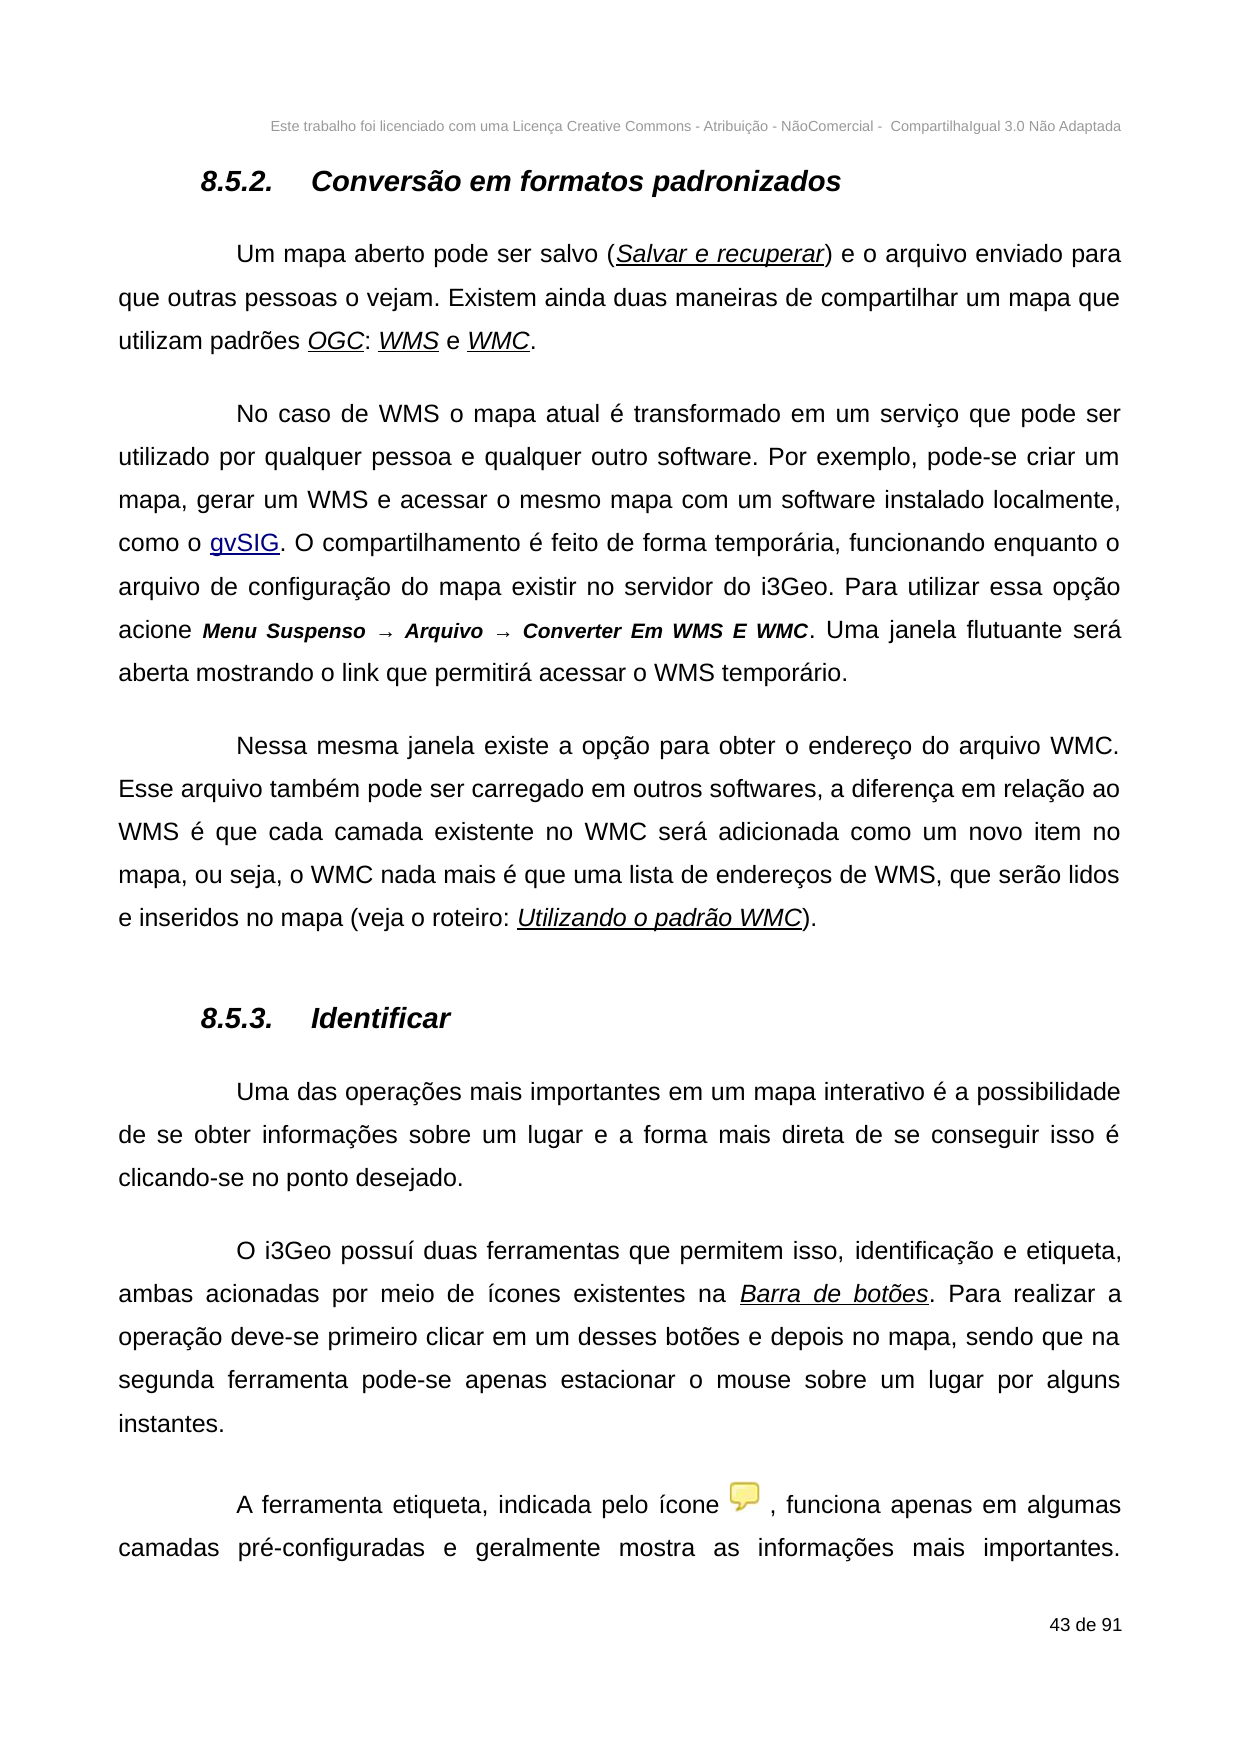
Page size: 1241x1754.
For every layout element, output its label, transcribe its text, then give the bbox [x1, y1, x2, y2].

text O i3Geo possuí duas ferramentas que permitem isso, identificação e etiqueta, ambas acionadas por meio de ícones existentes na Barra de botões. Para realizar a operação deve-se primeiro clicar em um desses botões e depois no mapa, sendo que na segunda ferramenta pode-se apenas estacionar o mouse sobre um lugar por alguns instantes. [118, 1236, 1122, 1437]
subtitle Conversão em formatos padronizados [163, 164, 1122, 198]
text No caso de WMS o mapa atual é transformado em um serviço que pode ser utilizado por qualquer pessoa e qualquer outro software. Por exemplo, pode-se criar um mapa, gerar um WMS e acessar o mesmo mapa com um software instalado localmente, como o gvSIG. O compartilhamento é feito de forma temporária, funcionando enquanto o arquivo de configuração do mapa existir no servidor do i3Geo. Para utilizar essa opção acione Menu suspenso → Arquivo → Converter em WMS e WMC. Uma janela flutuante será aberta mostrando o link que permitirá acessar o WMS temporário. [118, 399, 1122, 686]
picture [729, 1481, 760, 1513]
text A ferramenta etiqueta, indicada pelo ícone , funciona apenas em algumas camadas pré-configuradas e geralmente mostra as informações mais importantes. [118, 1482, 1122, 1561]
text Um mapa aberto pode ser salvo (Salvar e recuperar) e o arquivo enviado para que outras pessoas o vejam. Existem ainda duas maneiras de compartilhar um mapa que utilizam padrões OGC: WMS e WMC. [118, 239, 1122, 354]
text Uma das operações mais importantes em um mapa interativo é a possibilidade de se obter informações sobre um lugar e a forma mais direta de se conseguir isso é clicando-se no ponto desejado. [118, 1077, 1122, 1192]
text Nessa mesma janela existe a opção para obter o endereço do arquivo WMC. Esse arquivo também pode ser carregado em outros softwares, a diferença em relação ao WMS é que cada camada existente no WMC será adicionada como um novo item no mapa, ou seja, o WMC nada mais é que uma lista de endereços de WMS, que serão lidos e inseridos no mapa (veja o roteiro: Utilizando o padrão WMC). [118, 731, 1122, 932]
subtitle Identificar [163, 1001, 1122, 1035]
